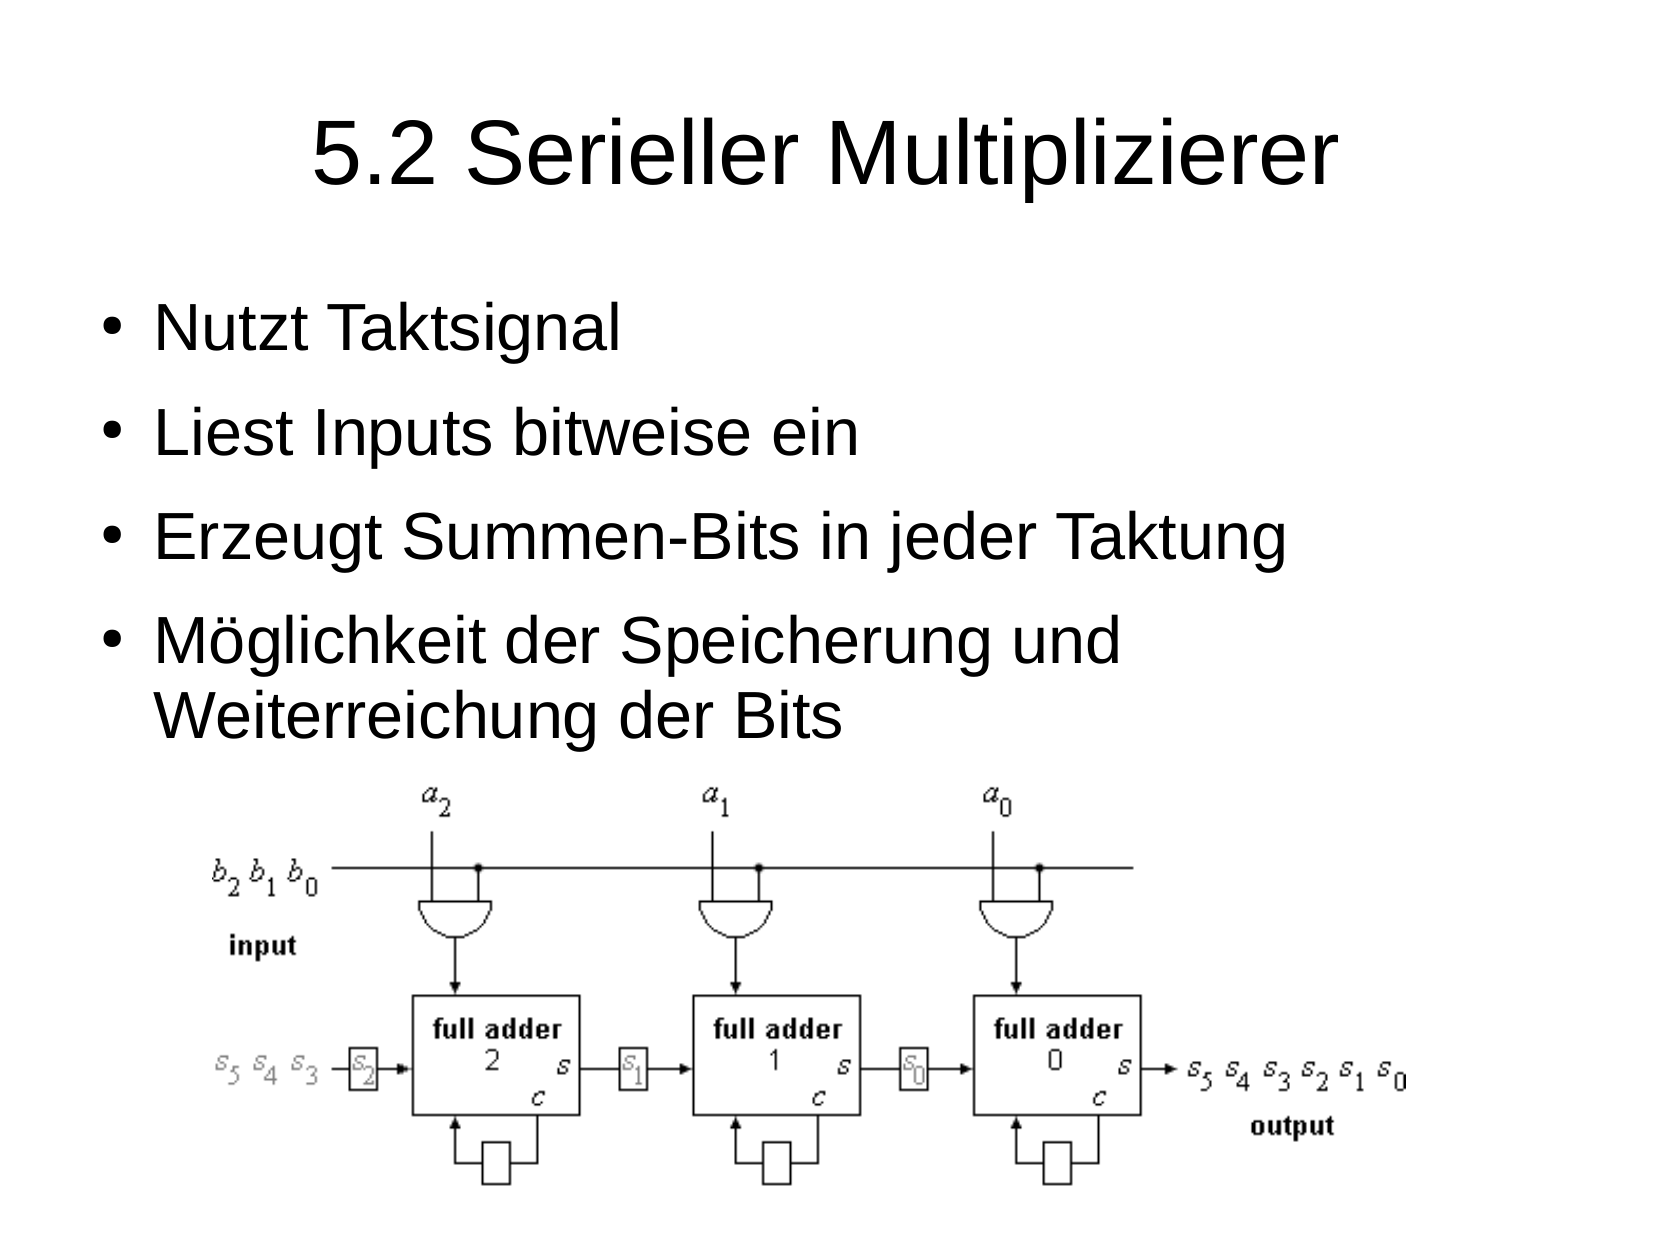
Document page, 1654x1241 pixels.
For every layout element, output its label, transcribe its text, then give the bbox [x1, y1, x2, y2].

picture [212, 767, 1406, 1192]
list Nutzt Taktsignal Liest Inputs bitweise ein Erzeugt Summen-Bits in jeder Taktung Möglichkeit der Speicherung und Weiterreichung der Bits [82, 290, 1571, 1109]
title 5.2 Serieller Multiplizierer [82, 49, 1571, 257]
